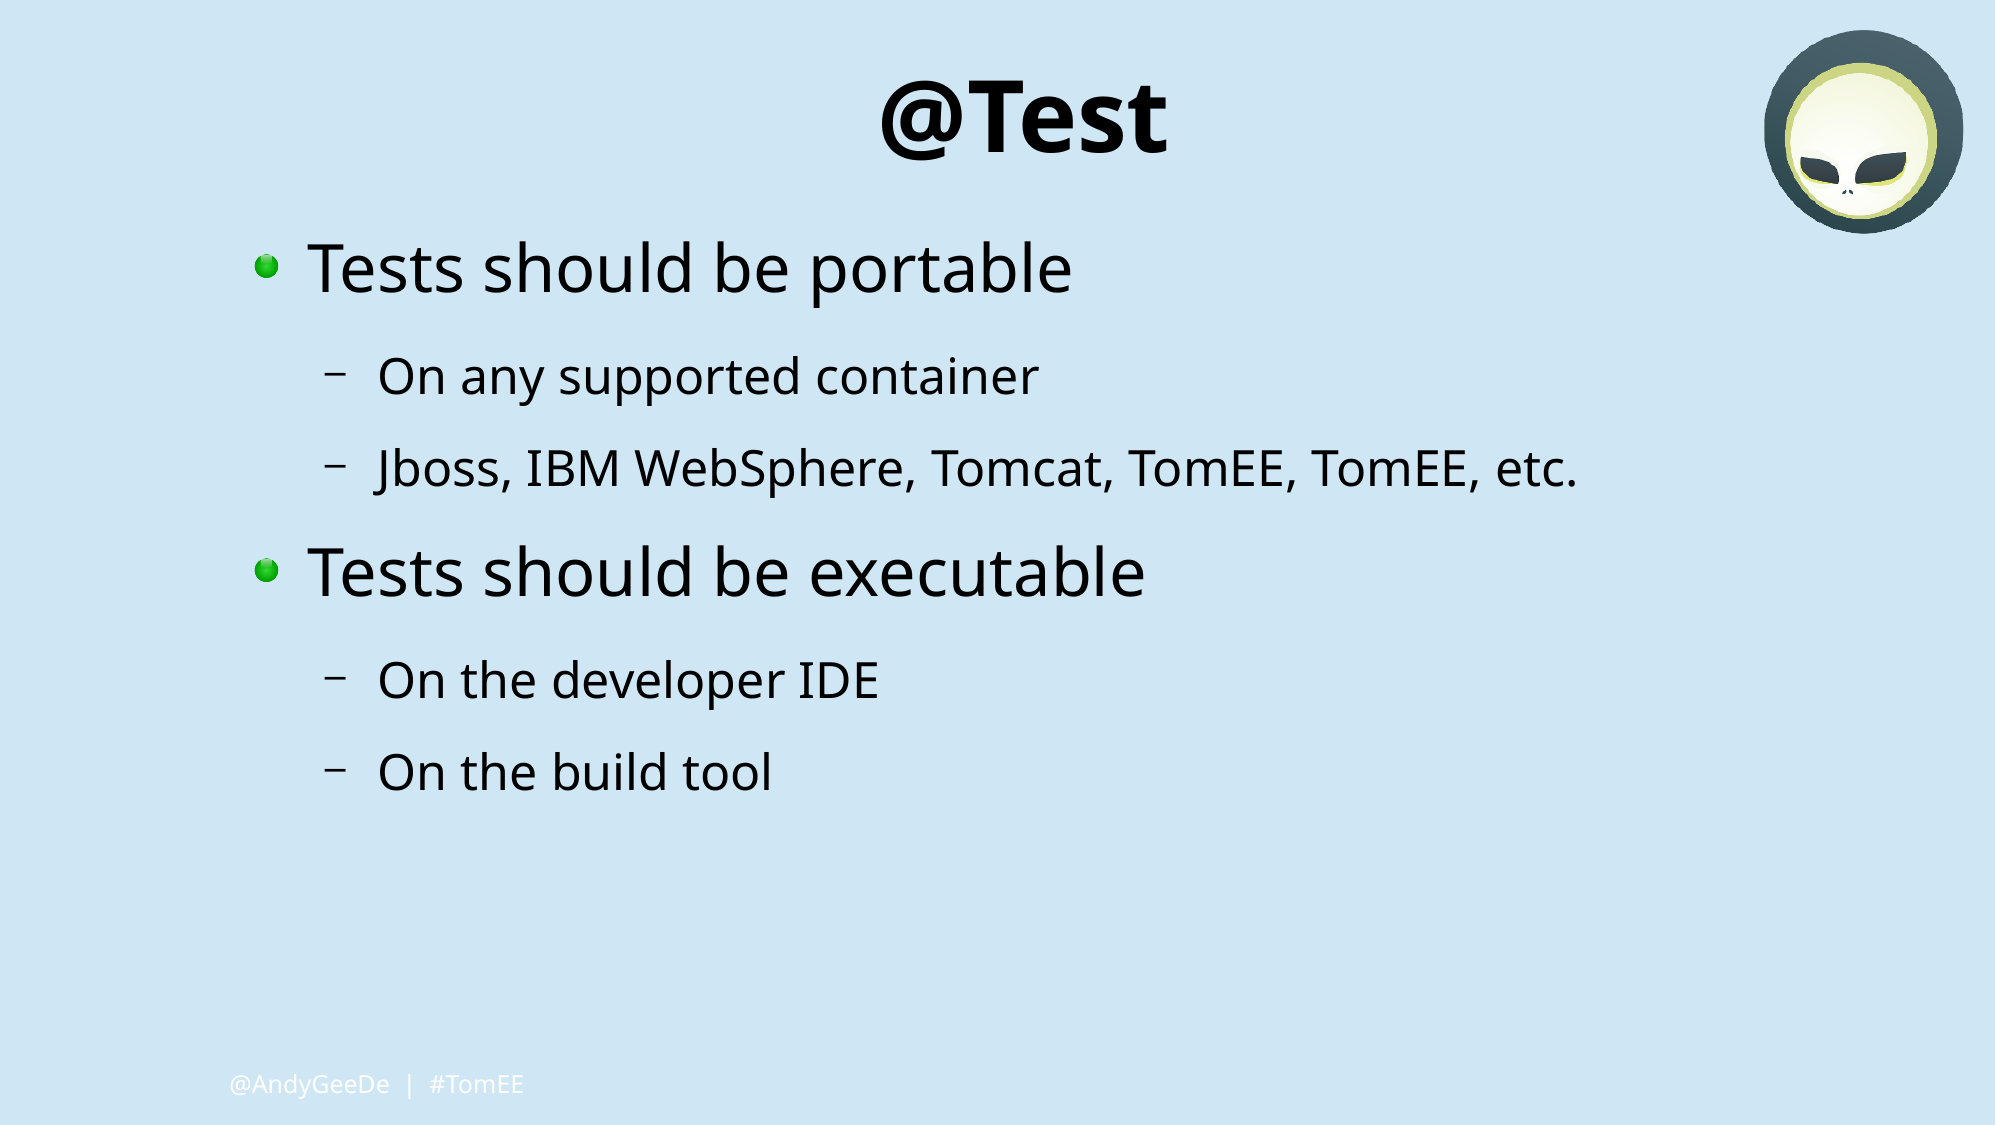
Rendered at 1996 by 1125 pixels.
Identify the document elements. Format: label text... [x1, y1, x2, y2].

list Tests should be portable On any supported container Jboss, IBM WebSphere, Tomcat, TomEE, TomEE, etc. Tests should be executable On the developer IDE On the build tool [236, 220, 1855, 954]
title @Test [153, 45, 1742, 189]
picture [1742, 30, 1985, 272]
text_box @AndyGeeDe | #TomEE [214, 1060, 879, 1106]
